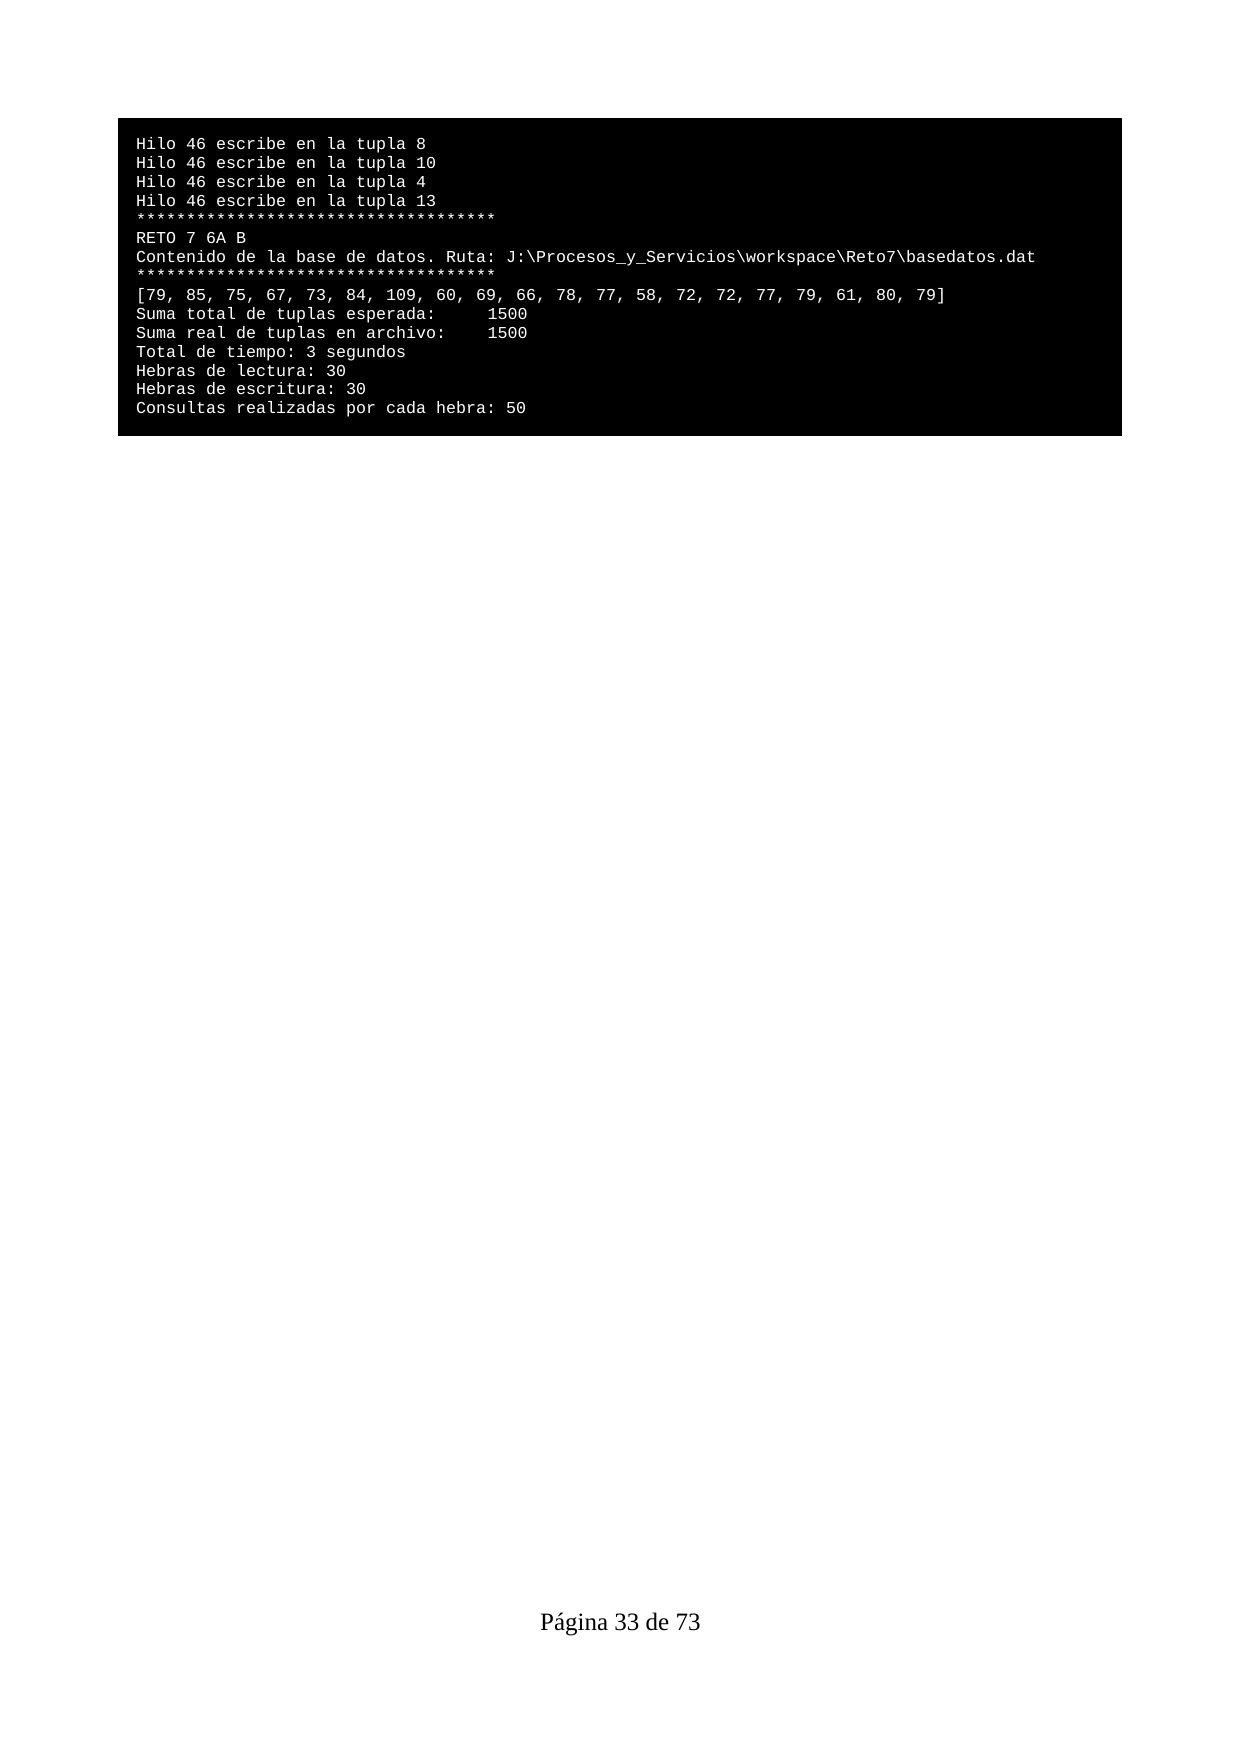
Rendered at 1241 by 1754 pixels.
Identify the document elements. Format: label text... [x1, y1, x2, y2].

text Contenido de la base de datos. Ruta: J:\Procesos_y_Servicios\workspace\Reto7\basedatos.dat [118, 249, 1122, 268]
text Suma total de tuplas esperada: 1500 [118, 306, 1122, 324]
text Hilo 46 escribe en la tupla 4 [118, 173, 1122, 192]
text ************************************ [118, 268, 1122, 287]
text Consultas realizadas por cada hebra: 50 [118, 400, 1122, 436]
text Hilo 46 escribe en la tupla 8 [118, 118, 1122, 155]
text Hebras de lectura: 30 [118, 362, 1122, 381]
text Total de tiempo: 3 segundos [118, 343, 1122, 362]
text Hebras de escritura: 30 [118, 381, 1122, 400]
text Hilo 46 escribe en la tupla 13 [118, 192, 1122, 211]
text RETO 7 6A B [118, 230, 1122, 249]
text Hilo 46 escribe en la tupla 10 [118, 155, 1122, 173]
text ************************************ [118, 211, 1122, 230]
text Suma real de tuplas en archivo: 1500 [118, 324, 1122, 343]
text [79, 85, 75, 67, 73, 84, 109, 60, 69, 66, 78, 77, 58, 72, 72, 77, 79, 61, 80, 79] [118, 287, 1122, 306]
